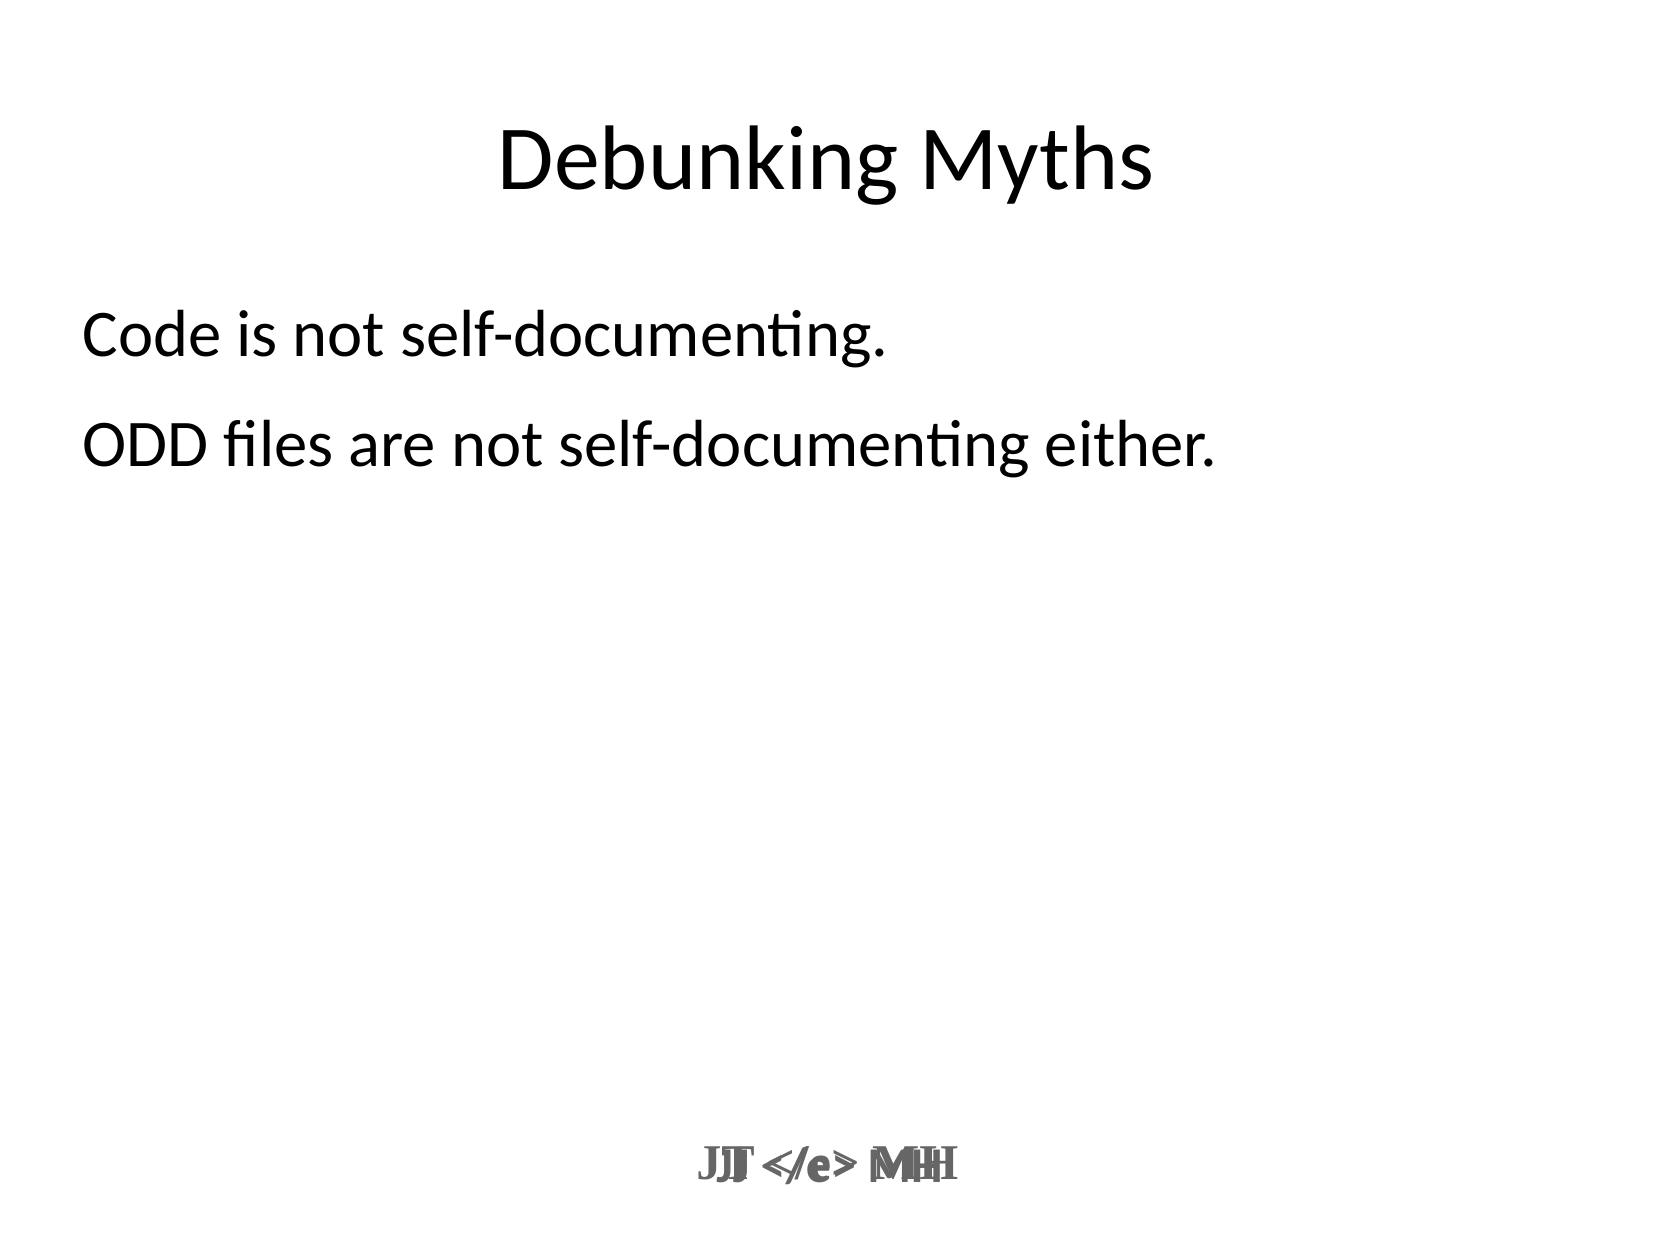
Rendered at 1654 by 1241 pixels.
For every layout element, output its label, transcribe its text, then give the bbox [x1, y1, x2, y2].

title Debunking Myths [82, 49, 1571, 257]
list Code is not self-documenting. ODD files are not self-documenting either. [82, 290, 1363, 754]
text_box JT </e> MH [565, 1129, 1090, 1216]
text_box JJ </e> MH [567, 1132, 1092, 1219]
